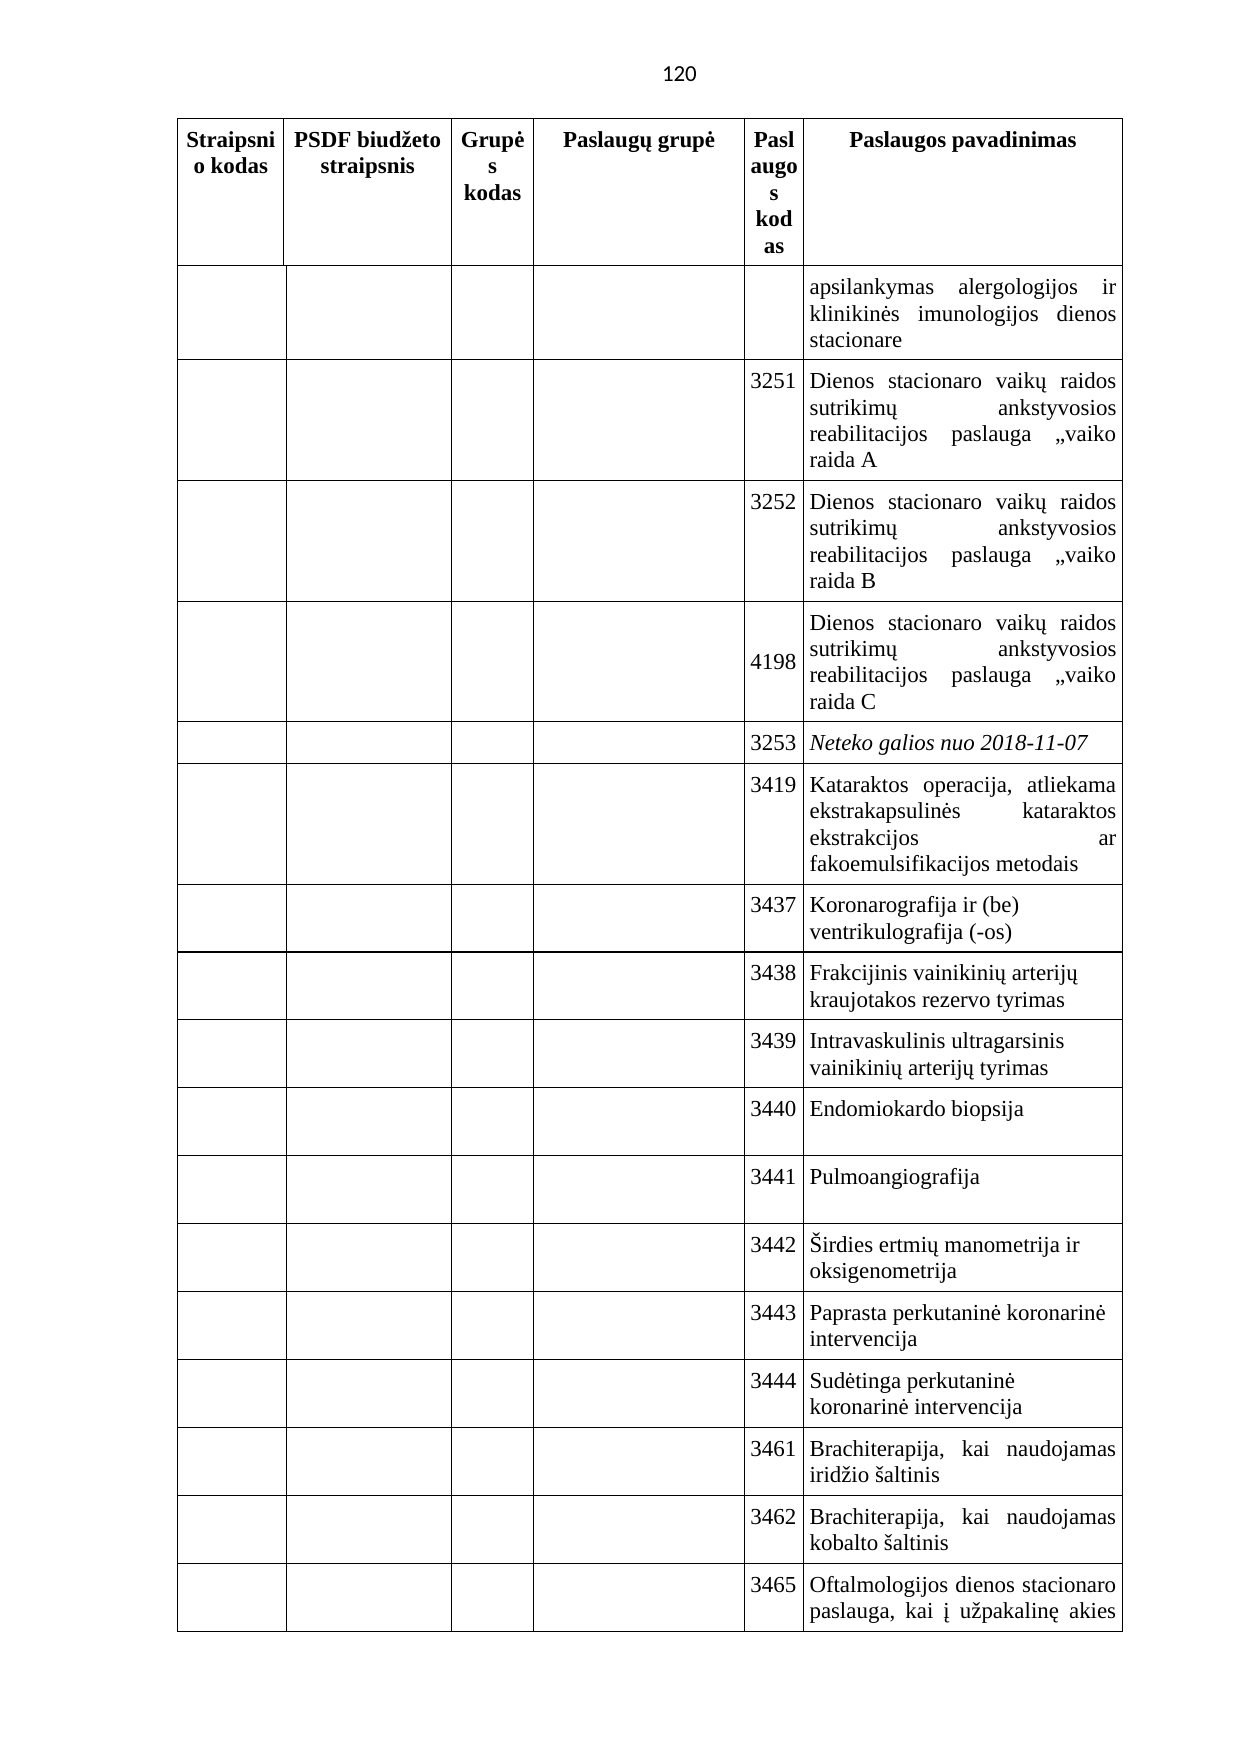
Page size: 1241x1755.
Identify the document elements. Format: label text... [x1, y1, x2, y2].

table_cell 3437 [745, 885, 803, 951]
table_cell Dienos stacionaro vaikų raidos sutrikimų ankstyvosios reabilitacijos paslauga „vaiko raida B [804, 481, 1122, 601]
table_cell Brachiterapija, kai naudojamas kobalto šaltinis [804, 1496, 1122, 1563]
table_cell [287, 722, 451, 763]
table_cell [534, 602, 744, 721]
table_cell [452, 764, 533, 883]
table_cell [287, 481, 451, 601]
table_cell Širdies ertmių manometrija ir oksigenometrija [804, 1224, 1122, 1291]
table_cell 3419 [745, 764, 803, 883]
table_cell 3462 [745, 1496, 803, 1563]
table_header Paslaugos kodas [745, 119, 803, 265]
table_cell 3442 [745, 1224, 803, 1291]
table_cell [178, 266, 286, 359]
table_cell Brachiterapija, kai naudojamas iridžio šaltinis [804, 1428, 1122, 1495]
table_cell 3438 [745, 953, 803, 1019]
table_cell [287, 1564, 451, 1631]
table_cell [287, 1360, 451, 1427]
table_cell [534, 266, 744, 359]
table_cell [452, 1224, 533, 1291]
table_cell [178, 360, 286, 480]
table_cell [178, 1292, 286, 1359]
table_cell Intravaskulinis ultragarsinis vainikinių arterijų tyrimas [804, 1020, 1122, 1087]
table_cell [452, 1564, 533, 1631]
table_cell [287, 360, 451, 480]
table_cell [452, 1156, 533, 1223]
table_cell Paprasta perkutaninė koronarinė intervencija [804, 1292, 1122, 1359]
table_cell [452, 1496, 533, 1563]
table_cell Oftalmologijos dienos stacionaro paslauga, kai į užpakalinę akies [804, 1564, 1122, 1631]
table_cell [452, 1292, 533, 1359]
table_cell [178, 1020, 286, 1087]
table_cell [534, 722, 744, 763]
table_cell Frakcijinis vainikinių arterijų kraujotakos rezervo tyrimas [804, 953, 1122, 1019]
table_cell [178, 1428, 286, 1495]
table_cell 3444 [745, 1360, 803, 1427]
table_cell 3465 [745, 1564, 803, 1631]
table_cell [178, 764, 286, 883]
table_cell [178, 885, 286, 951]
table_cell Pulmoangiografija [804, 1156, 1122, 1223]
table_cell [534, 1088, 744, 1155]
table_cell [287, 1020, 451, 1087]
table_cell [452, 481, 533, 601]
table_cell Dienos stacionaro vaikų raidos sutrikimų ankstyvosios reabilitacijos paslauga „vaiko raida C [804, 602, 1122, 721]
table_cell [287, 1496, 451, 1563]
table_cell [452, 722, 533, 763]
table_cell 3440 [745, 1088, 803, 1155]
table_cell [178, 1224, 286, 1291]
table_cell [745, 266, 803, 359]
table_cell [534, 1360, 744, 1427]
table_cell Endomiokardo biopsija [804, 1088, 1122, 1155]
table_cell 3443 [745, 1292, 803, 1359]
table_cell [287, 1428, 451, 1495]
table_cell Kataraktos operacija, atliekama ekstrakapsulinės kataraktos ekstrakcijos ar fakoemulsifikacijos metodais [804, 764, 1122, 883]
table_cell [534, 1428, 744, 1495]
table_cell [534, 360, 744, 480]
table_header Straipsnio kodas [178, 119, 283, 265]
table_cell [534, 1564, 744, 1631]
table_cell [534, 764, 744, 883]
table_cell [178, 1360, 286, 1427]
table_cell [287, 1088, 451, 1155]
table_cell [534, 1224, 744, 1291]
table_cell [452, 953, 533, 1019]
table_cell [534, 481, 744, 601]
table_cell Koronarografija ir (be) ventrikulografija (-os) [804, 885, 1122, 951]
table_header Paslaugos pavadinimas [804, 119, 1122, 265]
table_cell [178, 722, 286, 763]
table_cell [534, 885, 744, 951]
table_cell 3439 [745, 1020, 803, 1087]
table_cell [534, 1496, 744, 1563]
table_cell [287, 1292, 451, 1359]
table_cell [287, 602, 451, 721]
table_cell 4198 [745, 602, 803, 721]
table_cell [287, 764, 451, 883]
table_cell [178, 1564, 286, 1631]
table_cell 3441 [745, 1156, 803, 1223]
table_cell Dienos stacionaro vaikų raidos sutrikimų ankstyvosios reabilitacijos paslauga „vaiko raida A [804, 360, 1122, 480]
table_cell [287, 885, 451, 951]
table_cell [534, 1292, 744, 1359]
table_cell [452, 1020, 533, 1087]
table_cell [178, 1088, 286, 1155]
table_cell [287, 266, 451, 359]
table_cell 3461 [745, 1428, 803, 1495]
table_cell Sudėtinga perkutaninė koronarinė intervencija [804, 1360, 1122, 1427]
table_cell [534, 953, 744, 1019]
table_header PSDF biudžeto straipsnis [284, 119, 451, 265]
table_cell [452, 602, 533, 721]
table_cell [452, 1088, 533, 1155]
table_cell [452, 885, 533, 951]
table_cell [452, 266, 533, 359]
table_cell [178, 1156, 286, 1223]
table_cell 3252 [745, 481, 803, 601]
table_cell 3251 [745, 360, 803, 480]
table_cell [534, 1020, 744, 1087]
table_cell 3253 [745, 722, 803, 763]
table_cell [178, 481, 286, 601]
table_cell Neteko galios nuo 2018-11-07 [804, 722, 1122, 763]
table_cell [178, 602, 286, 721]
table_cell [287, 953, 451, 1019]
table_cell [452, 1428, 533, 1495]
table_cell [452, 360, 533, 480]
table_cell [534, 1156, 744, 1223]
table_header Paslaugų grupė [534, 119, 744, 265]
table_header Grupės kodas [452, 119, 533, 265]
table_cell [287, 1156, 451, 1223]
table_cell [452, 1360, 533, 1427]
table_cell [178, 1496, 286, 1563]
table_cell apsilankymas alergologijos ir klinikinės imunologijos dienos stacionare [804, 266, 1122, 359]
table_cell [287, 1224, 451, 1291]
table_cell [178, 953, 286, 1019]
